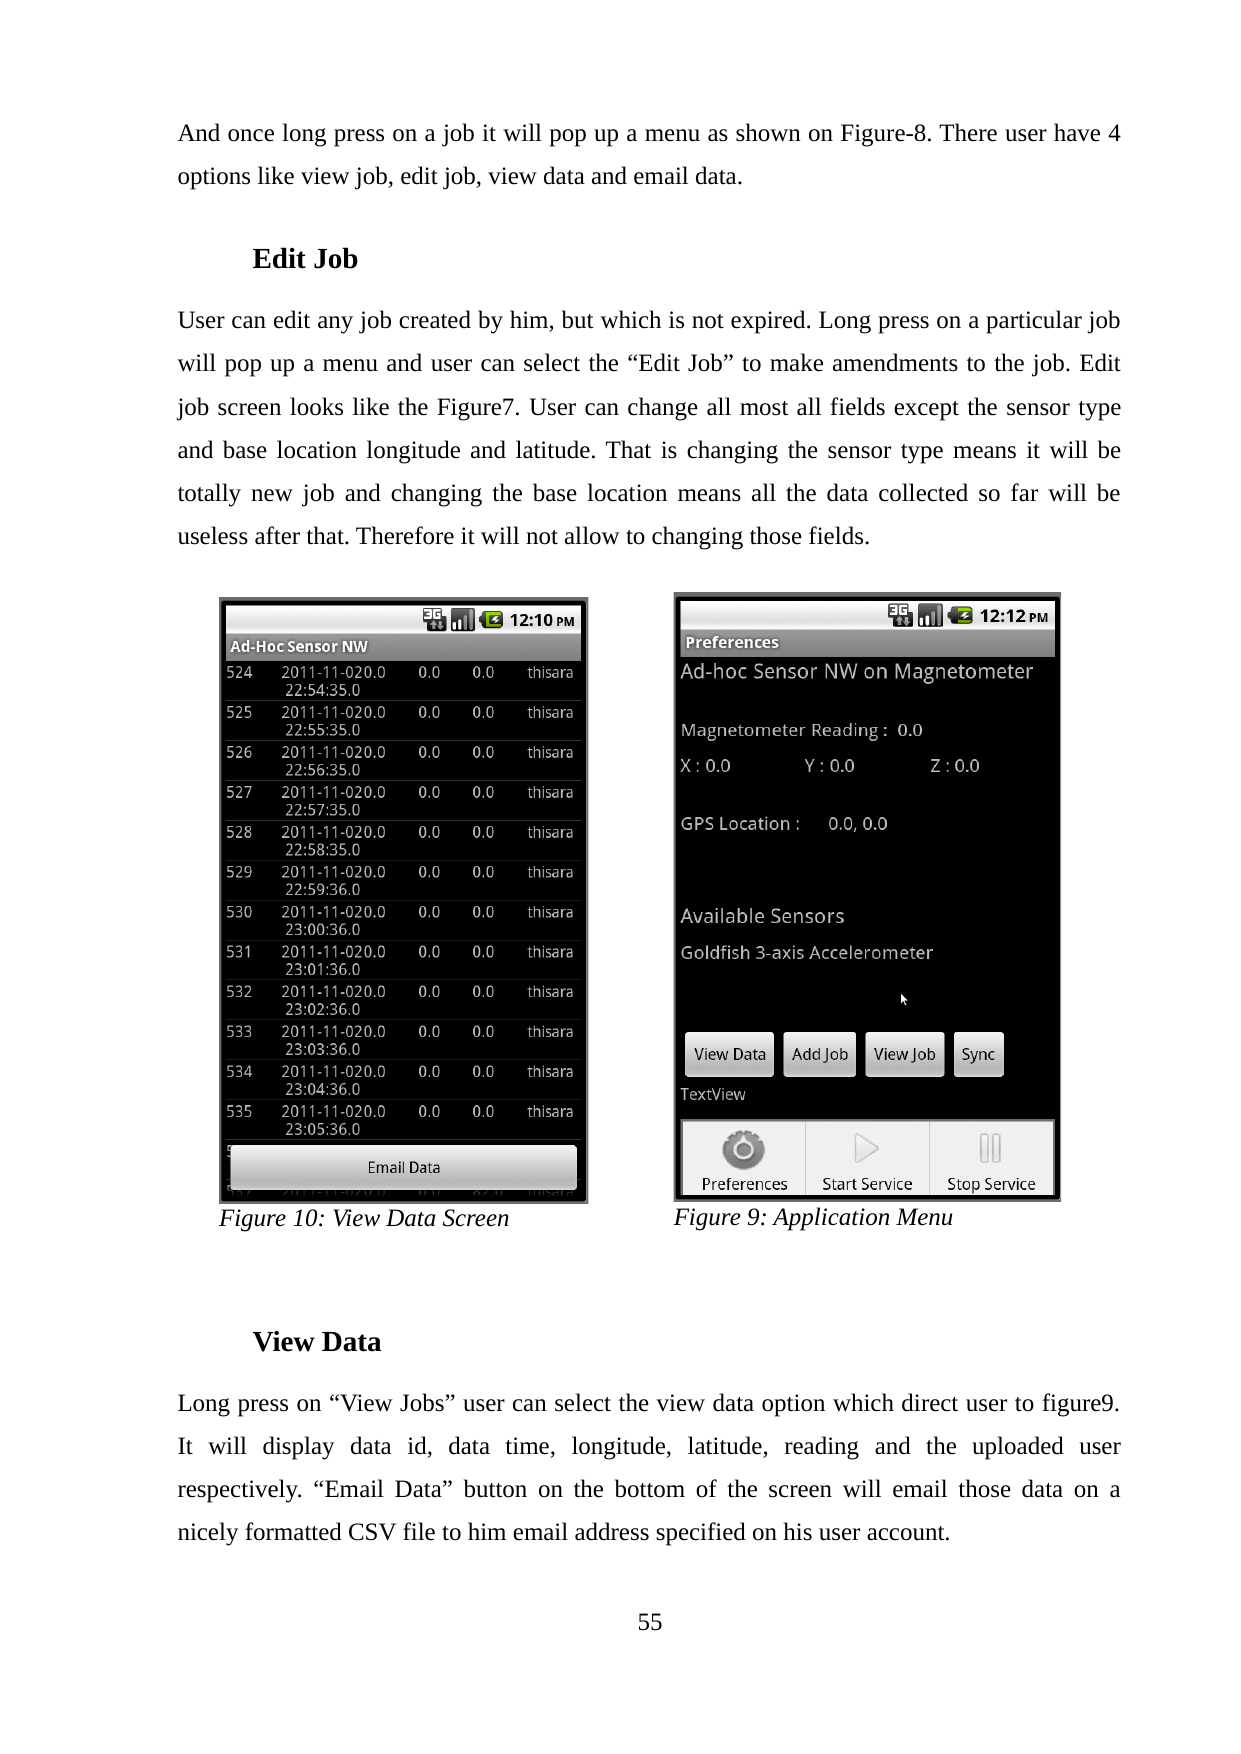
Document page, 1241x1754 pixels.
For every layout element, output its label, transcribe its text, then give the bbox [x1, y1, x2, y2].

text Figure 9: Application Menu [673, 1202, 1061, 1230]
text Figure 10: View Data Screen [219, 1204, 588, 1232]
picture [219, 597, 589, 1204]
text And once long press on a job it will pop up a menu as shown on Figure-8. There user have 4 options like view job, edit job, view data and email data. [177, 118, 1122, 190]
subtitle View Data [177, 1324, 1122, 1358]
text User can edit any job created by him, but which is not expired. Long press on a particular job will pop up a menu and user can select the “Edit Job” to make amendments to the job. Edit job screen looks like the Figure7. User can change all most all fields except the sensor type and base location longitude and latitude. That is changing the sensor type means it will be totally new job and changing the base location means all the data collected so far will be useless after that. Therefore it will not allow to changing those fields. [177, 305, 1122, 550]
subtitle Edit Job [177, 242, 1122, 275]
picture [673, 592, 1062, 1202]
text Long press on “View Jobs” user can select the view data option which direct user to figure9. It will display data id, data time, longitude, latitude, reading and the uploaded user respectively. “Email Data” button on the bottom of the screen will email those data on a nicely formatted CSV file to him email address specified on his user account. [177, 1388, 1122, 1546]
